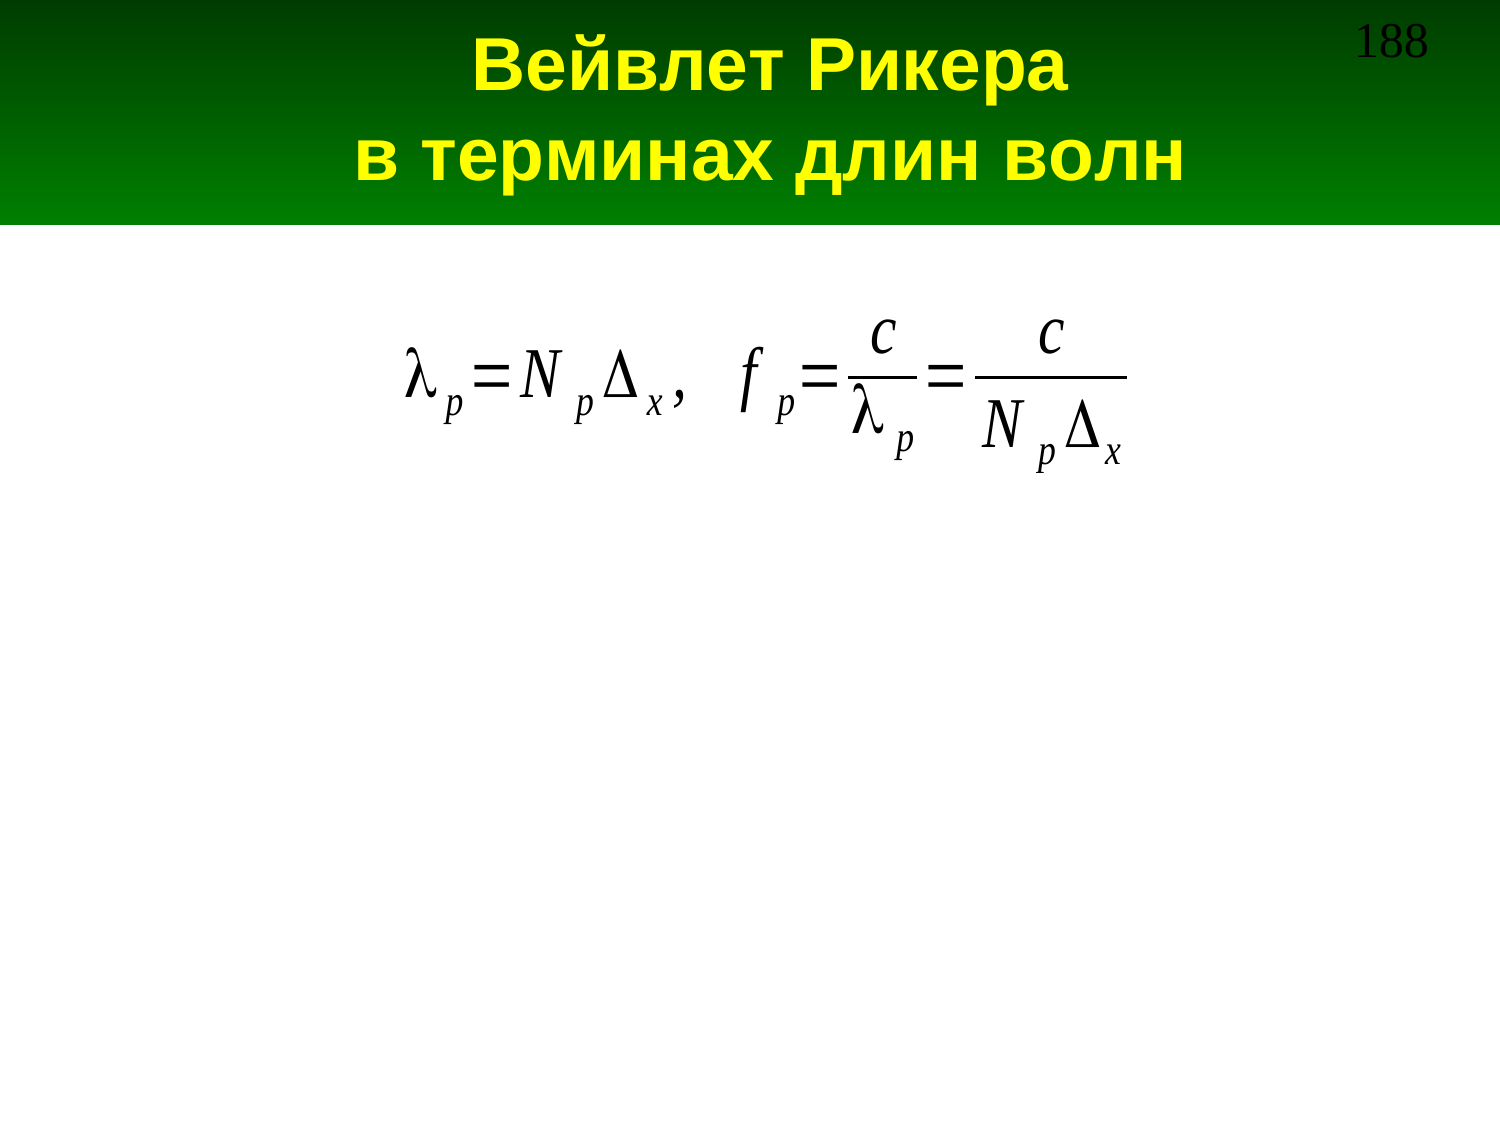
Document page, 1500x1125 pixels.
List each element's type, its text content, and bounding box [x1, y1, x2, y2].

chart [389, 290, 1144, 473]
title Вейвлет Рикера в терминах длин волн [100, 7, 1441, 204]
